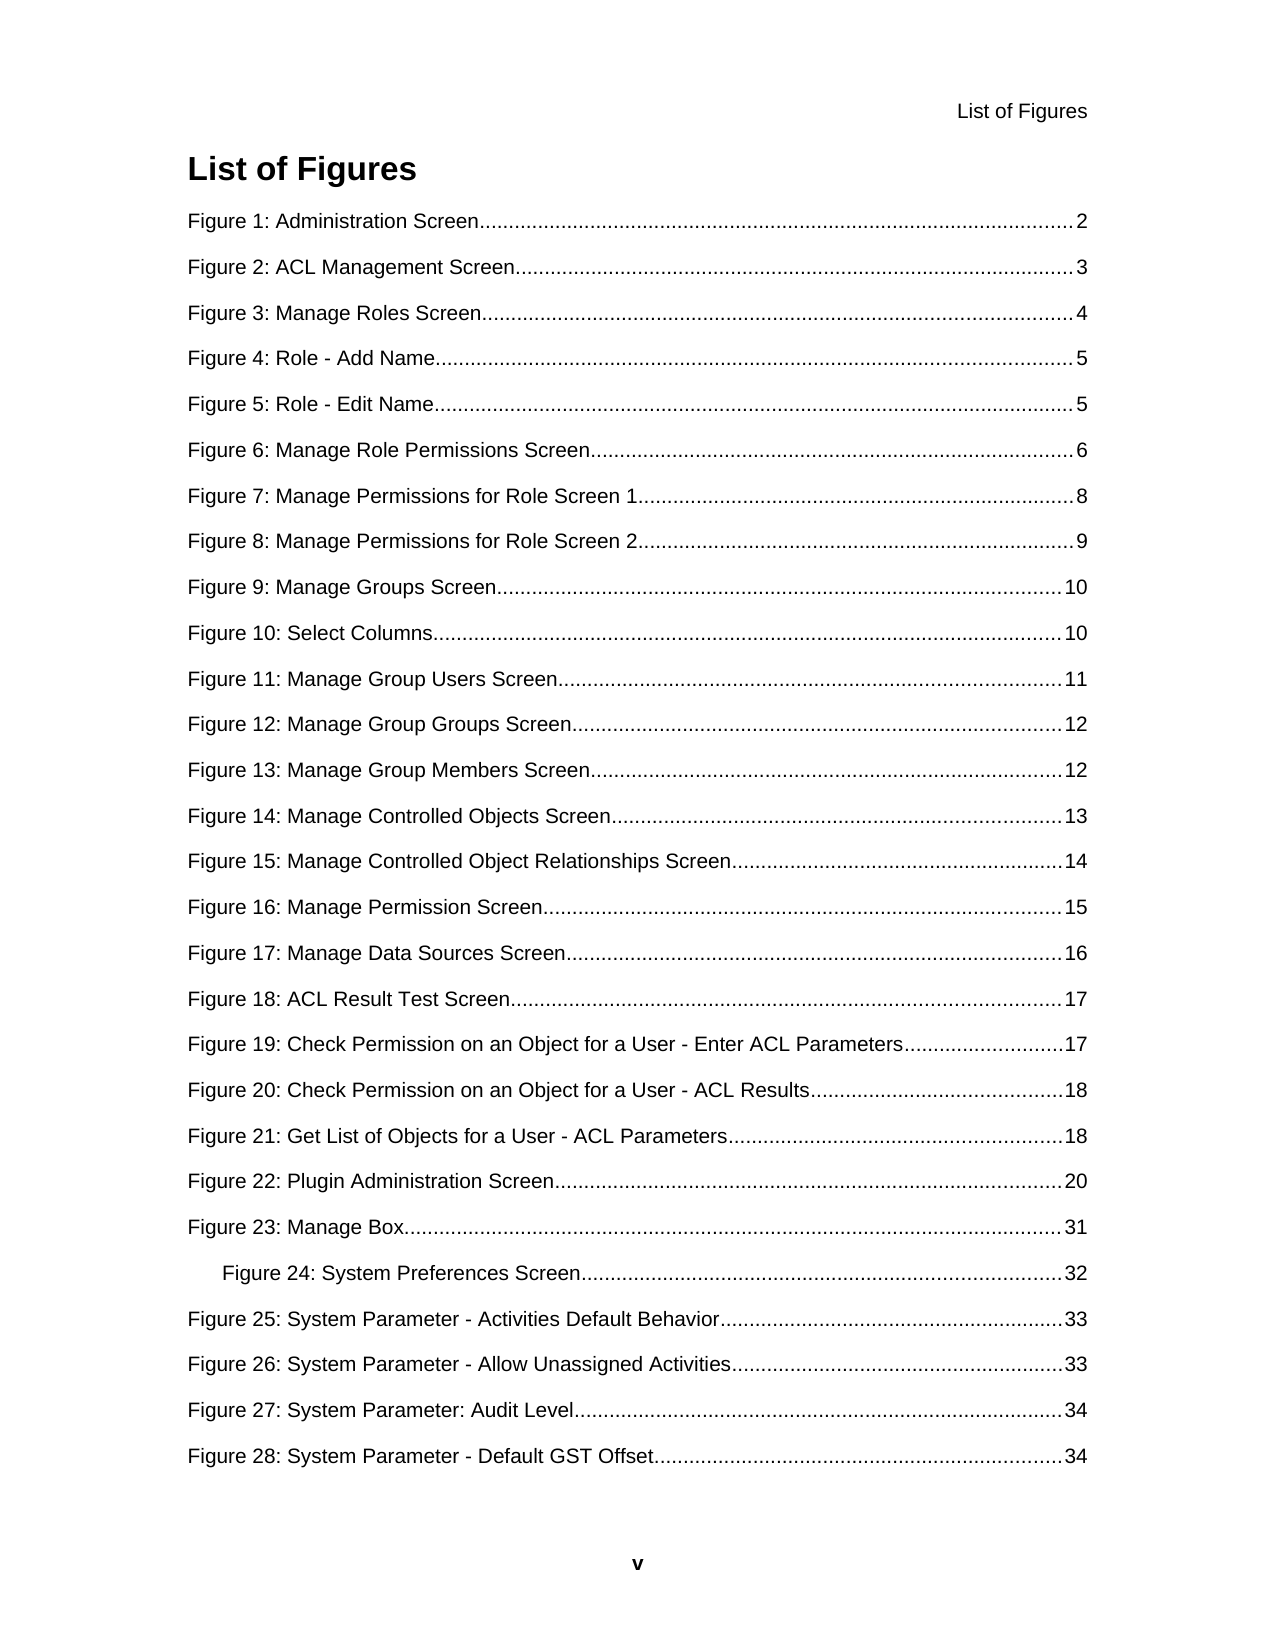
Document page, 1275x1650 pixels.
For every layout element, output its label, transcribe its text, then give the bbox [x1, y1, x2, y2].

text Figure 20: Check Permission on an Object for a User - ACL Results 18 [187, 1079, 1087, 1102]
text Figure 11: Manage Group Users Screen 11 [187, 667, 1087, 690]
text Figure 4: Role - Add Name 5 [187, 347, 1087, 370]
text Figure 27: System Parameter: Audit Level 34 [187, 1399, 1087, 1422]
text Figure 23: Manage Box 31 [187, 1216, 1087, 1239]
text Figure 9: Manage Groups Screen 10 [187, 576, 1087, 599]
text Figure 5: Role - Edit Name 5 [187, 393, 1087, 416]
text Figure 25: System Parameter - Activities Default Behavior 33 [187, 1307, 1087, 1331]
text Figure 26: System Parameter - Allow Unassigned Activities 33 [187, 1353, 1087, 1376]
text Figure 10: Select Columns 10 [187, 621, 1087, 644]
text Figure 21: Get List of Objects for a User - ACL Parameters 18 [187, 1124, 1087, 1148]
text Figure 6: Manage Role Permissions Screen 6 [187, 438, 1087, 462]
text Figure 24: System Preferences Screen 32 [187, 1262, 1087, 1285]
text Figure 3: Manage Roles Screen 4 [187, 301, 1087, 324]
text Figure 16: Manage Permission Screen 15 [187, 896, 1087, 919]
text Figure 8: Manage Permissions for Role Screen 2 9 [187, 530, 1087, 553]
text Figure 14: Manage Controlled Objects Screen 13 [187, 804, 1087, 827]
text Figure 1: Administration Screen 2 [187, 210, 1087, 233]
subtitle List of Figures [187, 150, 1087, 187]
text Figure 17: Manage Data Sources Screen 16 [187, 941, 1087, 965]
text Figure 12: Manage Group Groups Screen 12 [187, 713, 1087, 736]
text Figure 28: System Parameter - Default GST Offset 34 [187, 1444, 1087, 1468]
text Figure 22: Plugin Administration Screen 20 [187, 1170, 1087, 1193]
text Figure 2: ACL Management Screen 3 [187, 256, 1087, 279]
text Figure 19: Check Permission on an Object for a User - Enter ACL Parameters 17 [187, 1033, 1087, 1056]
text Figure 18: ACL Result Test Screen 17 [187, 987, 1087, 1010]
text Figure 13: Manage Group Members Screen 12 [187, 758, 1087, 782]
text Figure 7: Manage Permissions for Role Screen 1 8 [187, 484, 1087, 507]
text Figure 15: Manage Controlled Object Relationships Screen 14 [187, 850, 1087, 873]
